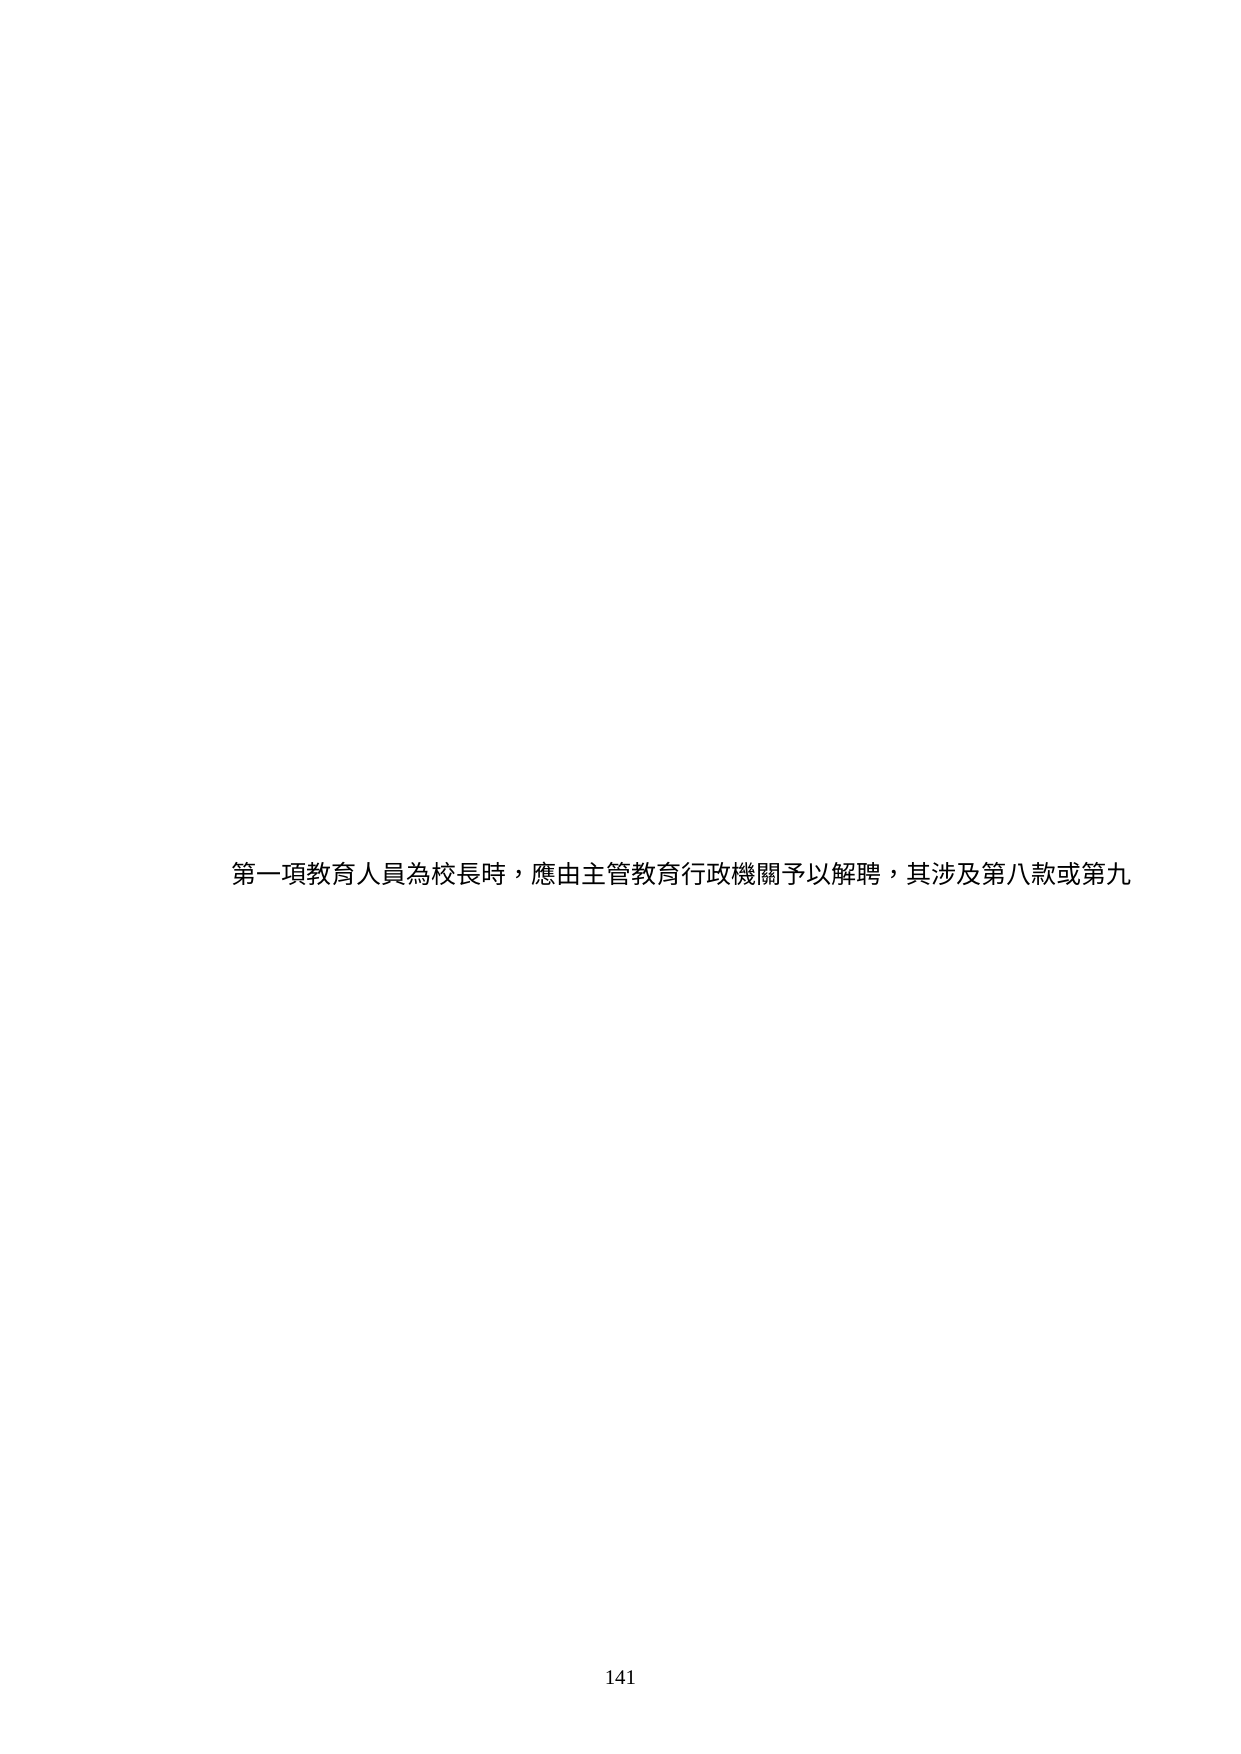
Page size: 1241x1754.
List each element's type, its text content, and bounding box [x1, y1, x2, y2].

text 第一項教育人員為校長時，應由主管教育行政機關予以解聘，其涉及第八款或第九 [231, 831, 1134, 893]
